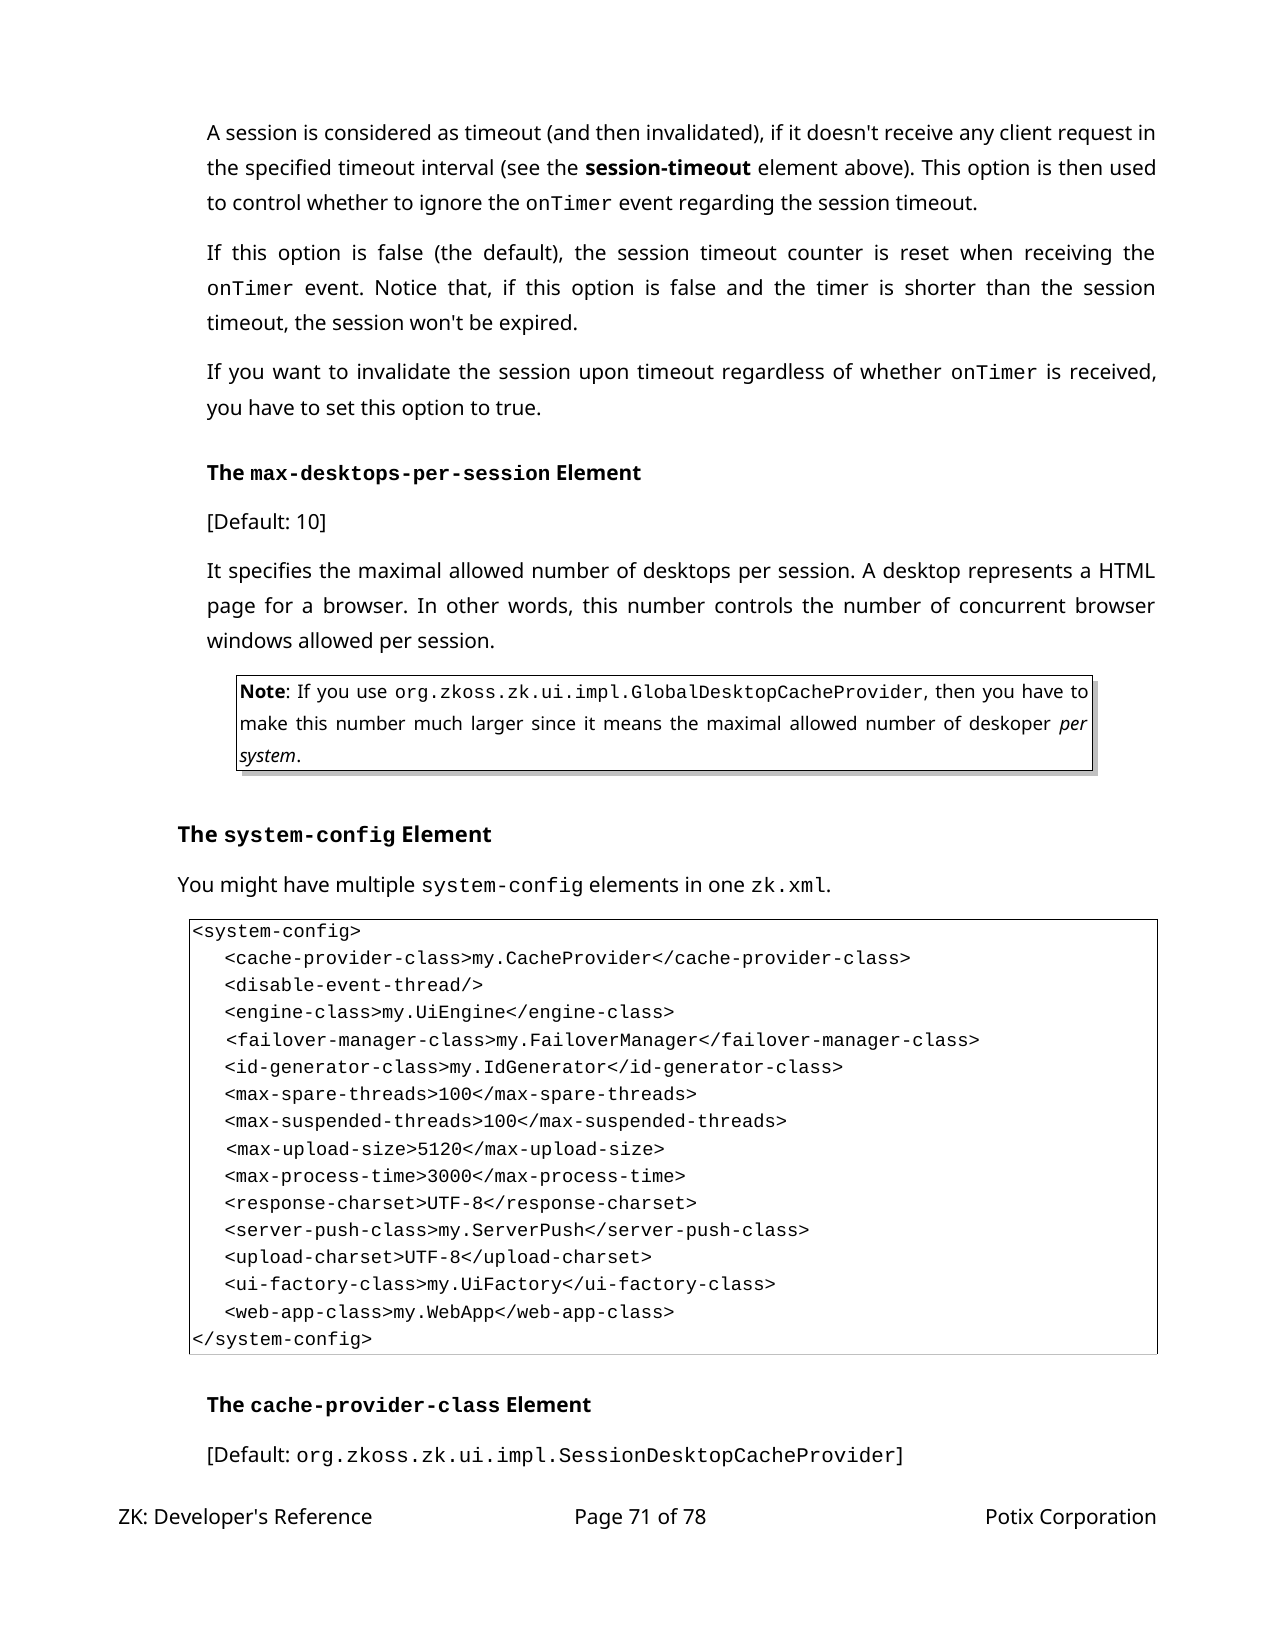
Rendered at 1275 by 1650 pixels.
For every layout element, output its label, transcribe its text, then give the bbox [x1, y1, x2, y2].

text <cache-provider-class>my.CacheProvider</cache-provider-class> [190, 946, 1157, 970]
text Note: If you use org.zkoss.zk.ui.impl.GlobalDesktopCacheProvider, then you have to make this number much larger since it means the maximal allowed number of deskoper per system. [237, 676, 1092, 770]
subtitle The cache-provider-class Element [207, 1391, 1157, 1419]
text <max-process-time>3000</max-process-time> [190, 1163, 1157, 1188]
text <response-charset>UTF-8</response-charset> [190, 1191, 1157, 1215]
text <id-generator-class>my.IdGenerator</id-generator-class> [190, 1055, 1157, 1079]
text <system-config> [190, 920, 1157, 943]
text <max-upload-size>5120</max-upload-size> [190, 1136, 1157, 1161]
text <engine-class>my.UiEngine</engine-class> [190, 1000, 1157, 1025]
text <failover-manager-class>my.FailoverManager</failover-manager-class> [190, 1028, 1157, 1052]
text You might have multiple system-config elements in one zk.xml. [177, 870, 1157, 898]
text [Default: 10] [207, 507, 1157, 535]
text <max-spare-threads>100</max-spare-threads> [190, 1082, 1157, 1106]
text If you want to invalidate the session upon timeout regardless of whether onTimer is received, you have to set this option to true. [207, 357, 1157, 421]
text [Default: org.zkoss.zk.ui.impl.SessionDesktopCacheProvider] [207, 1440, 1157, 1468]
text <web-app-class>my.WebApp</web-app-class> [190, 1299, 1157, 1324]
text <upload-charset>UTF-8</upload-charset> [190, 1245, 1157, 1269]
subtitle The max-desktops-per-session Element [207, 458, 1157, 486]
text A session is considered as timeout (and then invalidated), if it doesn't receive any client request in the specified timeout interval (see the session-timeout element above). This option is then used to control whether to ignore the onTimer event regarding the session timeout. [207, 118, 1157, 217]
subtitle The system-config Element [177, 819, 1157, 849]
text It specifies the maximal allowed number of desktops per session. A desktop represents a HTML page for a browser. In other words, this number controls the number of concurrent browser windows allowed per session. [207, 556, 1157, 654]
text <ui-factory-class>my.UiFactory</ui-factory-class> [190, 1272, 1157, 1297]
text <disable-event-thread/> [190, 973, 1157, 997]
text </system-config> [190, 1327, 1157, 1354]
text If this option is false (the default), the session timeout counter is reset when receiving the onTimer event. Notice that, if this option is false and the timer is shorter than the session timeout, the session won't be expired. [207, 238, 1157, 337]
text <max-suspended-threads>100</max-suspended-threads> [190, 1109, 1157, 1133]
text <server-push-class>my.ServerPush</server-push-class> [190, 1218, 1157, 1242]
